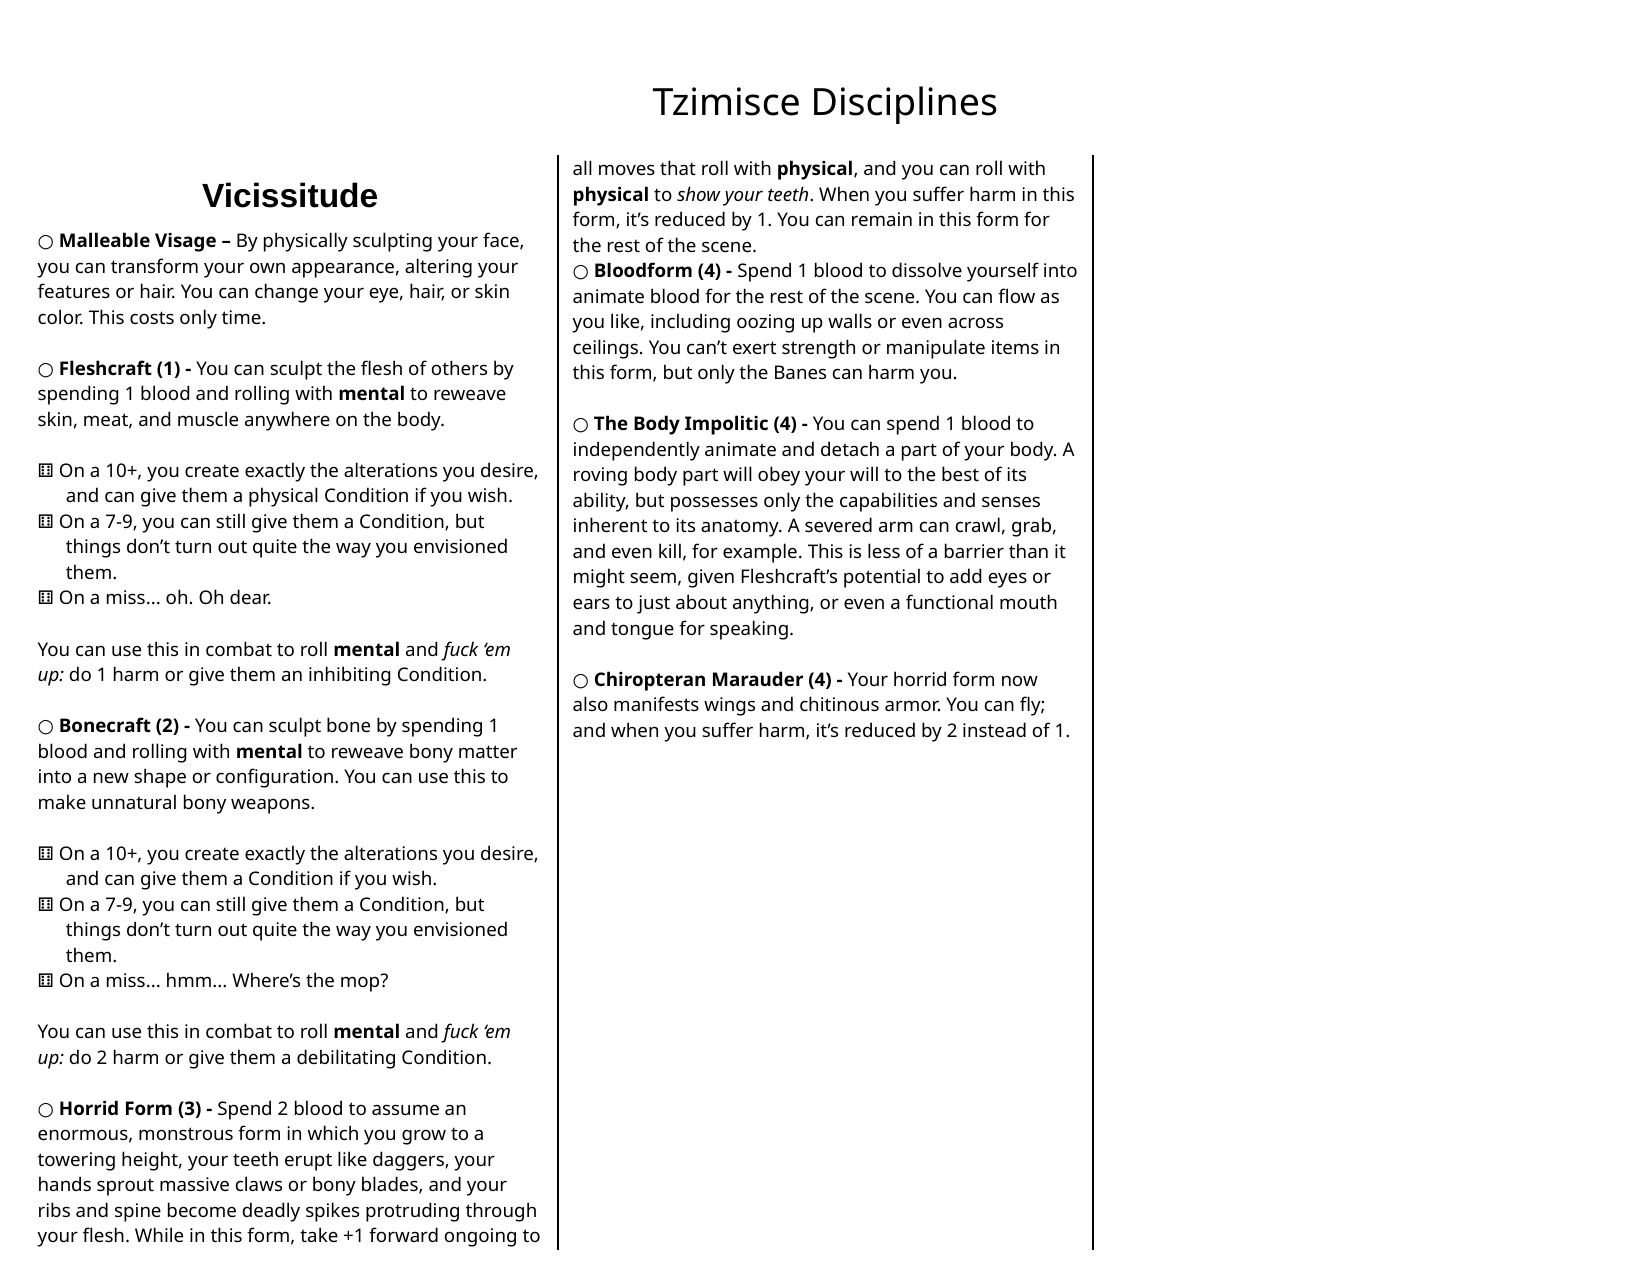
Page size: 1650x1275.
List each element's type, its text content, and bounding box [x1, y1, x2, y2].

text ○ Horrid Form (3) - Spend 2 blood to assume an enormous, monstrous form in which you grow to a towering height, your teeth erupt like daggers, your hands sprout massive claws or bony blades, and your ribs and spine become deadly spikes protruding through your flesh. While in this form, take +1 forward ongoing to [37, 1095, 542, 1248]
subtitle Vicissitude [37, 176, 542, 215]
text ⚅ On a 7-9, you can still give them a Condition, but things don’t turn out quite the way you envisioned them. [37, 891, 542, 968]
text ○ Bloodform (4) - Spend 1 blood to dissolve yourself into animate blood for the rest of the scene. You can flow as you like, including oozing up walls or even across ceilings. You can’t exert strength or manipulate items in this form, but only the Banes can harm you. [572, 258, 1077, 411]
text ⚅ On a miss... hmm... Where’s the mop? [37, 968, 542, 993]
text ○ Malleable Visage – By physically sculpting your face, you can transform your own appearance, altering your features or hair. You can change your eye, hair, or skin color. This costs only time. [37, 227, 542, 355]
text ⚅ On a 7-9, you can still give them a Condition, but things don’t turn out quite the way you envisioned them. [37, 508, 542, 585]
text ⚅ On a miss... oh. Oh dear. [37, 585, 542, 610]
text ○ Bonecraft (2) - You can sculpt bone by spending 1 blood and rolling with mental to reweave bony matter into a new shape or configuration. You can use this to make unnatural bony weapons. [37, 712, 542, 814]
text You can use this in combat to roll mental and fuck ‘em up: do 2 harm or give them a debilitating Condition. [37, 1019, 542, 1070]
text ⚅ On a 10+, you create exactly the alterations you desire, and can give them a Condition if you wish. [37, 840, 542, 891]
text ○ The Body Impolitic (4) - You can spend 1 blood to independently animate and detach a part of your body. A roving body part will obey your will to the best of its ability, but possesses only the capabilities and senses inherent to its anatomy. A severed arm can crawl, grab, and even kill, for example. This is less of a barrier than it might seem, given Fleshcraft’s potential to add eyes or ears to just about anything, or even a functional mouth and tongue for speaking. [572, 411, 1077, 666]
text ○ Fleshcraft (1) - You can sculpt the flesh of others by spending 1 blood and rolling with mental to reweave skin, meat, and muscle anywhere on the body. [37, 355, 542, 432]
text You can use this in combat to roll mental and fuck ‘em up: do 1 harm or give them an inhibiting Condition. [37, 636, 542, 712]
text ○ Chiropteran Marauder (4) - Your horrid form now also manifests wings and chitinous armor. You can fly; and when you suffer harm, it’s reduced by 2 instead of 1. [572, 666, 1077, 742]
text ⚅ On a 10+, you create exactly the alterations you desire, and can give them a physical Condition if you wish. [37, 457, 542, 508]
text all moves that roll with physical, and you can roll with physical to show your teeth. When you suffer harm in this form, it’s reduced by 1. You can remain in this form for the rest of the scene. [572, 156, 1077, 258]
